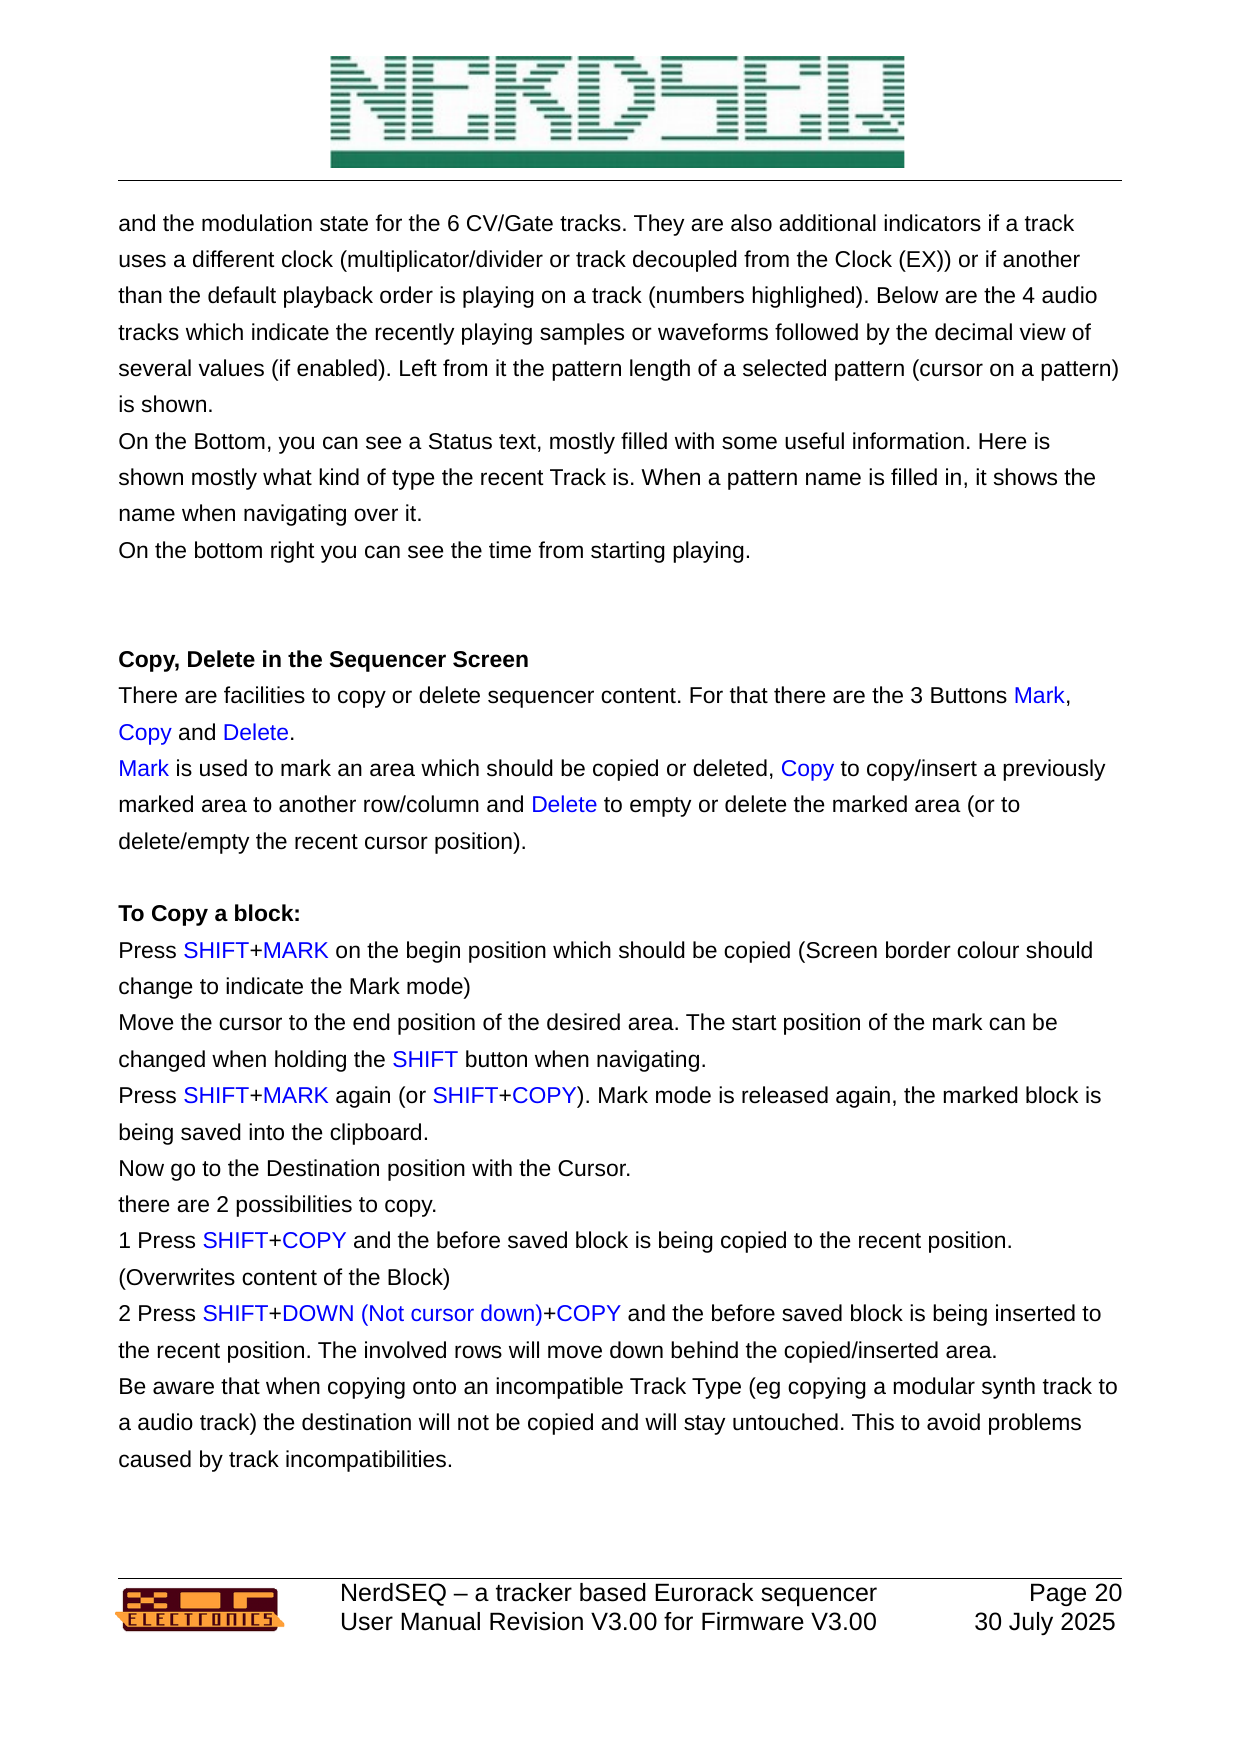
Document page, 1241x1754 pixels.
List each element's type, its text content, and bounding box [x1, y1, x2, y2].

picture [115, 1584, 285, 1634]
text Move the cursor to the end position of the desired area. The start position of the mark can be changed when holding the SHIFT button when navigating. [118, 1009, 1122, 1072]
text Press SHIFT+MARK on the begin position which should be copied (Screen border colour should change to indicate the Mark mode) [118, 937, 1122, 999]
text Press SHIFT+MARK again (or SHIFT+COPY). Mark mode is released again, the marked block is being saved into the clipboard. [118, 1082, 1122, 1145]
text Be aware that when copying onto an incompatible Track Type (eg copying a modular synth track to a audio track) the destination will not be copied and will stay untouched. This to avoid problems caused by track incompatibilities. [118, 1373, 1122, 1472]
text To Copy a block: [118, 900, 1122, 927]
text Copy, Delete in the Sequencer Screen [118, 646, 1122, 672]
text Mark is used to mark an area which should be copied or deleted, Copy to copy/insert a previously marked area to another row/column and Delete to empty or delete the marked area (or to delete/empty the recent cursor position). [118, 755, 1122, 854]
text Now go to the Destination position with the Cursor. [118, 1155, 1122, 1181]
text and the modulation state for the 6 CV/Gate tracks. They are also additional indicators if a track uses a different clock (multiplicator/divider or track decoupled from the Clock (EX)) or if another than the default playback order is playing on a track (numbers highlighed). Below are the 4 audio tracks which indicate the recently playing samples or waveforms followed by the decimal view of several values (if enabled). Left from it the pattern length of a selected pattern (cursor on a pattern) is shown. [118, 209, 1122, 418]
text On the Bottom, you can see a Status text, mostly filled with some useful information. Here is shown mostly what kind of type the recent Track is. When a pattern name is filled in, it shows the name when navigating over it. [118, 428, 1122, 527]
picture [330, 56, 905, 168]
text 2 Press SHIFT+DOWN (Not cursor down)+COPY and the before saved block is being inserted to the recent position. The involved rows will move down behind the copied/inserted area. [118, 1300, 1122, 1363]
text On the bottom right you can see the time from starting playing. [118, 537, 1122, 563]
text There are facilities to copy or delete sequencer content. For that there are the 3 Buttons Mark, Copy and Delete. [118, 682, 1122, 745]
text there are 2 possibilities to copy. [118, 1191, 1122, 1217]
text 1 Press SHIFT+COPY and the before saved block is being copied to the recent position. (Overwrites content of the Block) [118, 1227, 1122, 1290]
